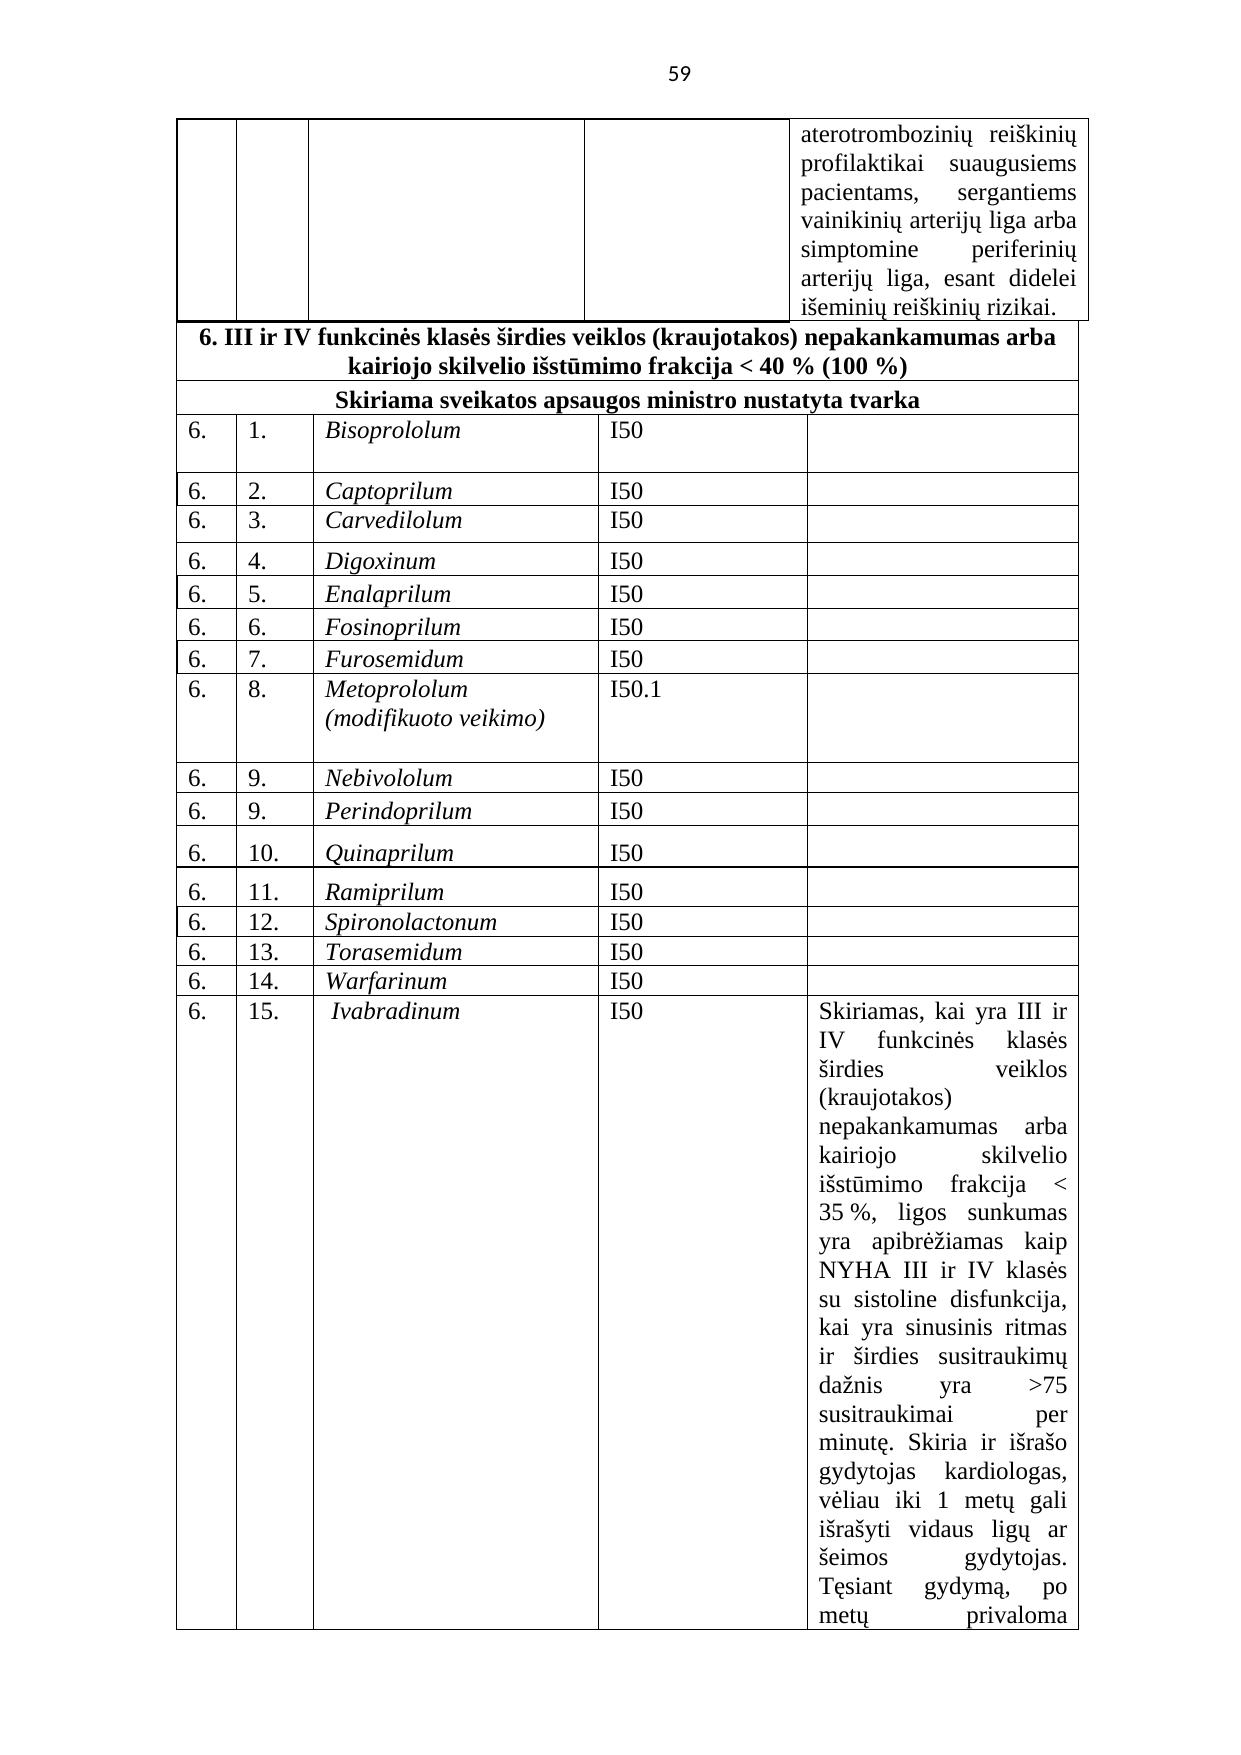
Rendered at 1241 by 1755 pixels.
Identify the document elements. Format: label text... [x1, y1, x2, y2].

table_cell [1088, 380, 1093, 414]
table_cell [1088, 965, 1093, 995]
table_cell Quinaprilum [314, 826, 598, 866]
table_cell [1088, 608, 1093, 640]
table_cell [1093, 762, 1099, 792]
table_cell Captoprilum [314, 473, 598, 504]
table_cell I50 [599, 641, 807, 673]
table_cell 6. [177, 506, 236, 542]
table_cell [1084, 965, 1088, 995]
table_cell Metoprololum (modifikuoto veikimo) [314, 674, 598, 762]
table_cell [1109, 380, 1123, 414]
table_cell 13. [237, 937, 313, 965]
table_cell [1093, 414, 1099, 472]
table_cell [1088, 995, 1093, 1629]
table_cell [1079, 640, 1083, 673]
table_cell [1103, 542, 1109, 575]
table_cell [1093, 936, 1099, 965]
table_cell Carvedilolum [314, 506, 598, 542]
table_cell [1099, 118, 1103, 320]
table_cell [808, 641, 1078, 673]
table_cell [1099, 792, 1103, 825]
table_cell [1088, 792, 1093, 825]
table_cell [808, 793, 1078, 825]
table_cell [1084, 906, 1088, 936]
table_cell [1079, 575, 1083, 608]
table_cell [1084, 866, 1088, 906]
table_cell [1084, 414, 1088, 472]
table_cell 3. [237, 506, 313, 542]
table_cell [1109, 505, 1123, 542]
table_cell Perindoprilum [314, 793, 598, 825]
table_cell I50 [599, 868, 807, 906]
table_cell 8. [237, 674, 313, 762]
table_cell Enalaprilum [314, 576, 598, 608]
table_cell [1099, 640, 1103, 673]
table_cell [1093, 965, 1099, 995]
table_cell I50 [599, 415, 807, 472]
table_cell [1099, 995, 1103, 1629]
table_cell 6. [177, 868, 236, 906]
table_cell [1099, 542, 1103, 575]
table_cell [1103, 575, 1109, 608]
table_cell I50 [599, 763, 807, 792]
table_cell [808, 966, 1078, 995]
table_cell 6. [177, 793, 236, 825]
table_cell I50 [599, 543, 807, 575]
table_cell [1079, 380, 1083, 414]
table_cell [808, 907, 1078, 936]
table_cell [1088, 825, 1093, 866]
table_cell [1109, 762, 1123, 792]
table_cell [1103, 673, 1109, 762]
table_cell [1088, 575, 1093, 608]
table_cell [1099, 866, 1103, 906]
table_cell 6. [177, 415, 236, 472]
table_cell [1093, 118, 1099, 320]
table_cell 6. [177, 996, 236, 1629]
table_cell 1. [237, 415, 313, 472]
table_cell [808, 506, 1078, 542]
table_cell [1093, 472, 1099, 504]
table_cell [1109, 118, 1123, 320]
table_cell I50 [599, 966, 807, 995]
table_cell [1079, 825, 1083, 866]
table_cell [1088, 762, 1093, 792]
table_cell 6. [177, 763, 236, 792]
table_cell [1093, 608, 1099, 640]
table_cell 9. [237, 763, 313, 792]
table_cell I50 [599, 826, 807, 866]
table_cell [1099, 762, 1103, 792]
table_cell Spironolactonum [314, 907, 598, 936]
table_cell [808, 609, 1078, 640]
table_cell 6. [177, 609, 236, 640]
table_cell [1084, 762, 1088, 792]
table_cell [1093, 673, 1099, 762]
table_cell I50 [599, 907, 807, 936]
table_cell [1109, 936, 1123, 965]
table_cell [1109, 640, 1123, 673]
table_cell I50 [599, 576, 807, 608]
table_cell [1099, 472, 1103, 504]
table_cell [1093, 640, 1099, 673]
table_cell [1103, 762, 1109, 792]
table_cell Ramiprilum [314, 868, 598, 906]
table_cell [1099, 505, 1103, 542]
table_cell [1093, 380, 1099, 414]
table_cell 14. [237, 966, 313, 995]
table_cell [1088, 472, 1093, 504]
table_cell Warfarinum [314, 966, 598, 995]
table_cell [1084, 542, 1088, 575]
table_cell [237, 120, 308, 320]
table_cell 6. [178, 473, 236, 504]
table_cell [1103, 906, 1109, 936]
table_cell [585, 120, 789, 320]
table_cell 6. [237, 609, 313, 640]
table_cell [1099, 608, 1103, 640]
table_cell [1084, 936, 1088, 965]
table_cell [1103, 825, 1109, 866]
table_cell Ivabradinum [314, 996, 598, 1629]
table_cell [1103, 380, 1109, 414]
table_cell [1088, 936, 1093, 965]
table_cell 9. [237, 793, 313, 825]
table_cell [1109, 866, 1123, 906]
table_cell [178, 120, 236, 320]
table_cell [1084, 505, 1088, 542]
table_cell [1109, 906, 1123, 936]
table_cell 6. [177, 826, 236, 866]
table_cell [1109, 472, 1123, 504]
table_cell Torasemidum [314, 937, 598, 965]
table_cell [1084, 673, 1088, 762]
table_cell Skiriama sveikatos apsaugos ministro nustatyta tvarka [177, 381, 1078, 414]
table_cell [1093, 825, 1099, 866]
table_cell 5. [237, 576, 313, 608]
table_cell 6. [178, 576, 236, 608]
table_cell [1093, 866, 1099, 906]
table_cell [1084, 472, 1088, 504]
table_cell [1103, 936, 1109, 965]
table_cell 6. [178, 907, 236, 936]
table_cell I50 [599, 506, 807, 542]
table_cell [1099, 936, 1103, 965]
table_cell [1109, 414, 1123, 472]
table_cell [1079, 866, 1083, 906]
table_cell [1089, 118, 1093, 320]
table_cell [1109, 673, 1123, 762]
table_cell 4. [237, 543, 313, 575]
table_cell [1103, 505, 1109, 542]
table_cell [1084, 640, 1088, 673]
table_cell [808, 826, 1078, 866]
table_cell [1084, 995, 1088, 1629]
table_cell aterotrombozinių reiškinių profilaktikai suaugusiems pacientams, sergantiems vainikinių arterijų liga arba simptomine periferinių arterijų liga, esant didelei išeminių reiškinių rizikai. [790, 119, 1088, 320]
table_cell I50 [599, 937, 807, 965]
table_cell [1093, 542, 1099, 575]
table_cell [1088, 673, 1093, 762]
table_cell [1099, 673, 1103, 762]
table_cell [1099, 320, 1103, 380]
table_cell [808, 763, 1078, 792]
table_cell [808, 937, 1078, 965]
table_cell [1109, 320, 1123, 380]
table_cell [808, 543, 1078, 575]
table_cell [808, 415, 1078, 472]
table_cell [1084, 608, 1088, 640]
table_cell [1109, 965, 1123, 995]
table_cell [1088, 906, 1093, 936]
table_cell 6. [178, 641, 236, 673]
table_cell I50.1 [599, 674, 807, 762]
table_cell [1103, 608, 1109, 640]
table_cell 10. [237, 826, 313, 866]
table_cell [1084, 792, 1088, 825]
table_cell [1093, 995, 1099, 1629]
table_cell Digoxinum [314, 543, 598, 575]
table_cell [1099, 965, 1103, 995]
table_cell [1103, 995, 1109, 1629]
table_cell [1093, 505, 1099, 542]
table_cell [1088, 320, 1093, 380]
table_cell 6. III ir IV funkcinės klasės širdies veiklos (kraujotakos) nepakankamumas arba kairiojo skilvelio išstūmimo frakcija < 40 % (100 %) [177, 321, 1078, 380]
table_cell [1079, 965, 1083, 995]
table_cell 12. [237, 907, 313, 936]
table_cell [1109, 608, 1123, 640]
table_cell Furosemidum [314, 641, 598, 673]
table_cell [1079, 505, 1083, 542]
table_cell Bisoprololum [314, 415, 598, 472]
table_cell 6. [177, 937, 236, 965]
table_cell [1093, 792, 1099, 825]
table_cell Skiriamas, kai yra III ir IV funkcinės klasės širdies veiklos (kraujotakos) nepakankamumas arba kairiojo skilvelio išstūmimo frakcija < 35 %, ligos sunkumas yra apibrėžiamas kaip NYHA III ir IV klasės su sistoline disfunkcija, kai yra sinusinis ritmas ir širdies susitraukimų dažnis yra >75 susitraukimai per minutę. Skiria ir išrašo gydytojas kardiologas, vėliau iki 1 metų gali išrašyti vidaus ligų ar šeimos gydytojas. Tęsiant gydymą, po metų privaloma [808, 996, 1078, 1629]
table_cell [1093, 906, 1099, 936]
table_cell [1084, 321, 1088, 380]
table_cell [1088, 414, 1093, 472]
table_cell [1079, 414, 1083, 472]
table_cell [1109, 792, 1123, 825]
table_cell I50 [599, 793, 807, 825]
table_cell [1084, 380, 1088, 414]
table_cell [1109, 542, 1123, 575]
table_cell [1079, 472, 1083, 504]
table_cell [1084, 575, 1088, 608]
table_cell [1079, 673, 1083, 762]
table_cell [808, 868, 1078, 906]
table_cell 11. [237, 868, 313, 906]
table_cell [1088, 542, 1093, 575]
table_cell [1103, 118, 1109, 320]
table_cell [808, 576, 1078, 608]
table_cell 6. [177, 966, 236, 995]
table_cell [1088, 866, 1093, 906]
table_cell [1088, 640, 1093, 673]
table_cell [1103, 792, 1109, 825]
table_cell [1103, 965, 1109, 995]
table_cell [1109, 825, 1123, 866]
table_cell [1079, 321, 1083, 380]
table_cell [1103, 472, 1109, 504]
table_cell [1079, 792, 1083, 825]
table_cell [808, 674, 1078, 762]
table_cell [1079, 608, 1083, 640]
table_cell [1079, 995, 1083, 1629]
table_cell [1103, 320, 1109, 380]
table_cell Fosinoprilum [314, 609, 598, 640]
table_cell [1079, 762, 1083, 792]
table_cell [1079, 542, 1083, 575]
table_cell [1084, 825, 1088, 866]
table_cell [1099, 414, 1103, 472]
table_cell 6. [177, 674, 236, 762]
table_cell 2. [237, 473, 313, 504]
table_cell I50 [599, 473, 807, 504]
table_cell [1099, 825, 1103, 866]
table_cell Nebivololum [314, 763, 598, 792]
table_cell [1103, 640, 1109, 673]
table_cell [808, 473, 1078, 504]
table_cell [1099, 575, 1103, 608]
table_cell I50 [599, 996, 807, 1629]
table_cell [1109, 995, 1123, 1629]
table_cell [1088, 505, 1093, 542]
table_cell 6. [177, 543, 236, 575]
table_cell [309, 120, 584, 320]
table_cell 7. [237, 641, 313, 673]
table_cell [1099, 380, 1103, 414]
table_cell [1079, 906, 1083, 936]
table_cell I50 [599, 609, 807, 640]
table_cell [1093, 320, 1099, 380]
table_cell [1103, 866, 1109, 906]
table_cell 15. [237, 996, 313, 1629]
table_cell [1079, 936, 1083, 965]
table_cell [1099, 906, 1103, 936]
table_cell [1109, 575, 1123, 608]
table_cell [1103, 414, 1109, 472]
table_cell [1093, 575, 1099, 608]
